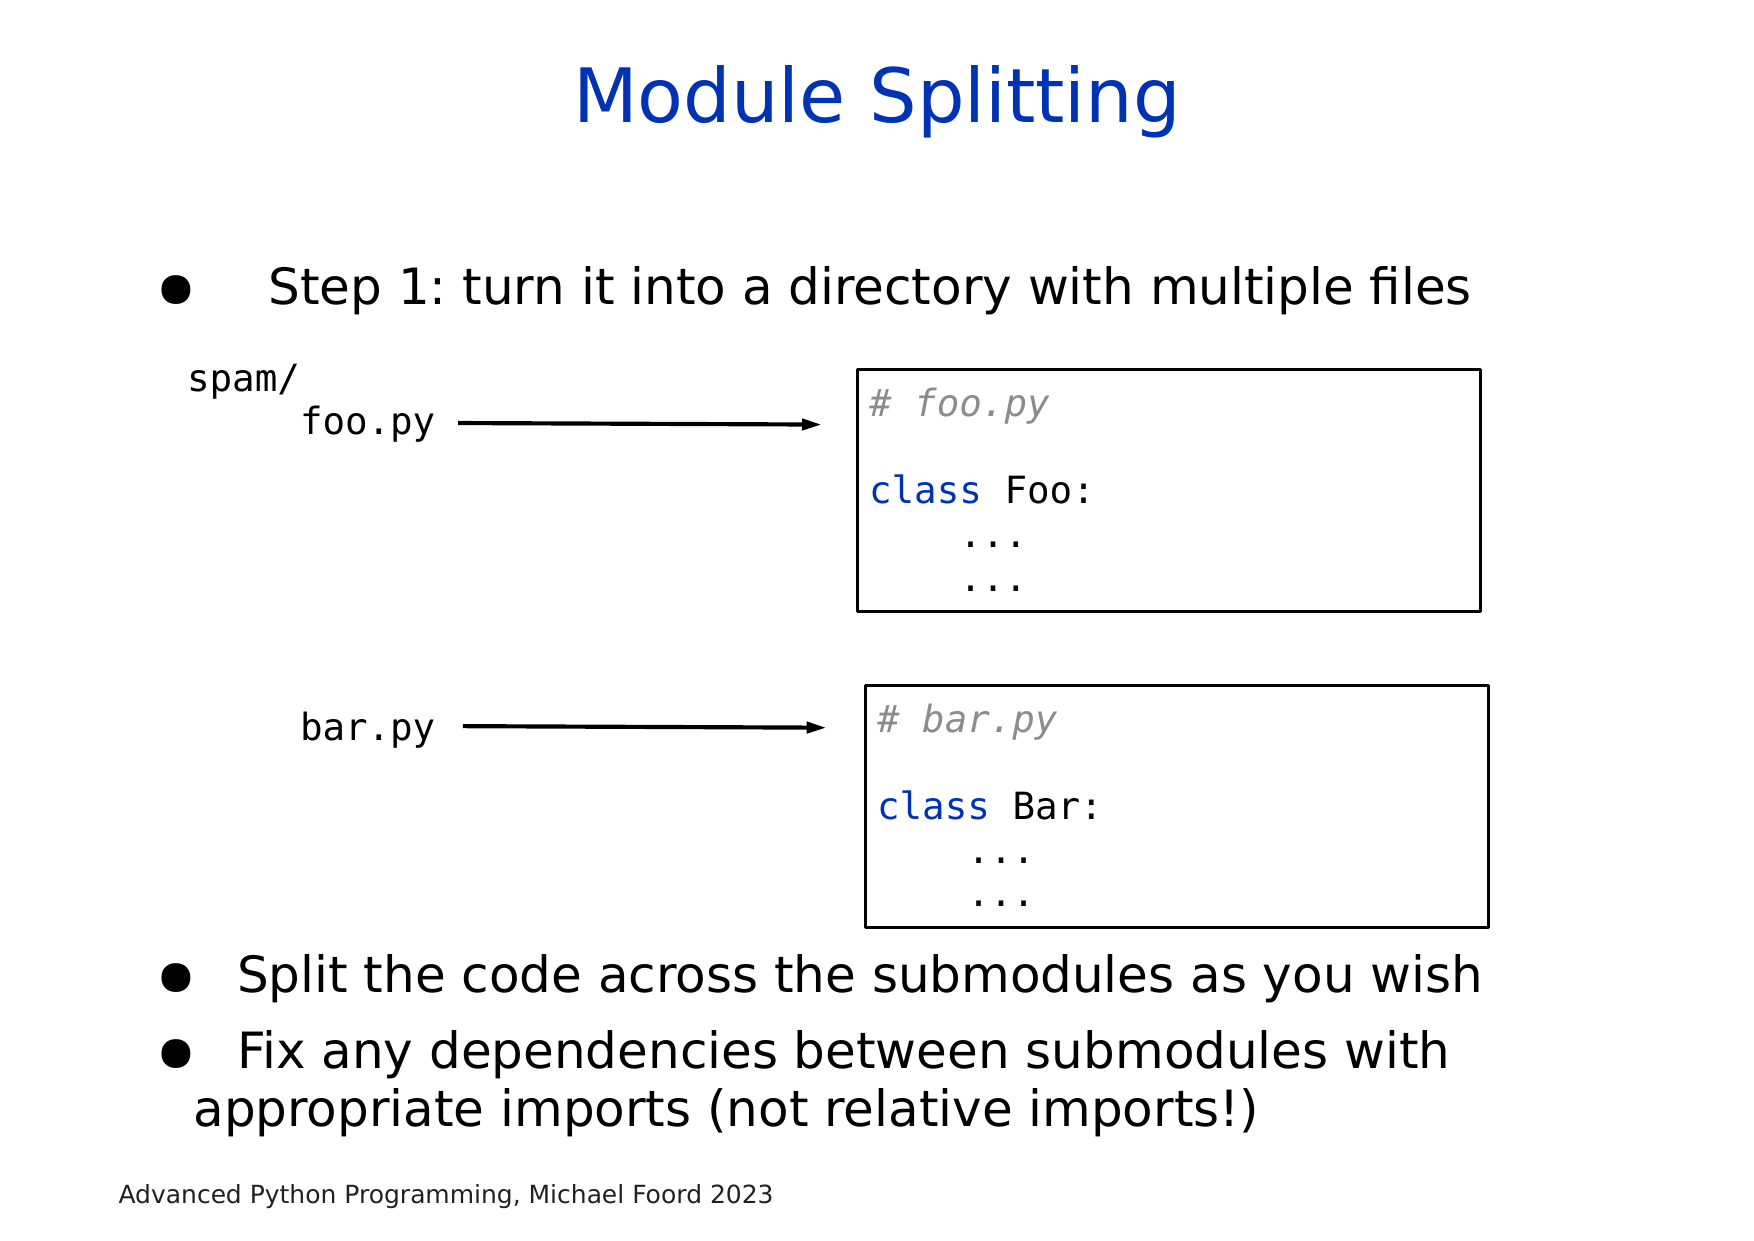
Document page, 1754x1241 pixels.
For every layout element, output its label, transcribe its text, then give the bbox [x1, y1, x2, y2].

list Fix any dependencies between submodules with appropriate imports (not relative imports!) [156, 1022, 1636, 1138]
list Step 1: turn it into a directory with multiple files [156, 258, 1636, 316]
text Module Splitting [118, 53, 1636, 140]
list Split the code across the submodules as you wish [156, 946, 1636, 1004]
